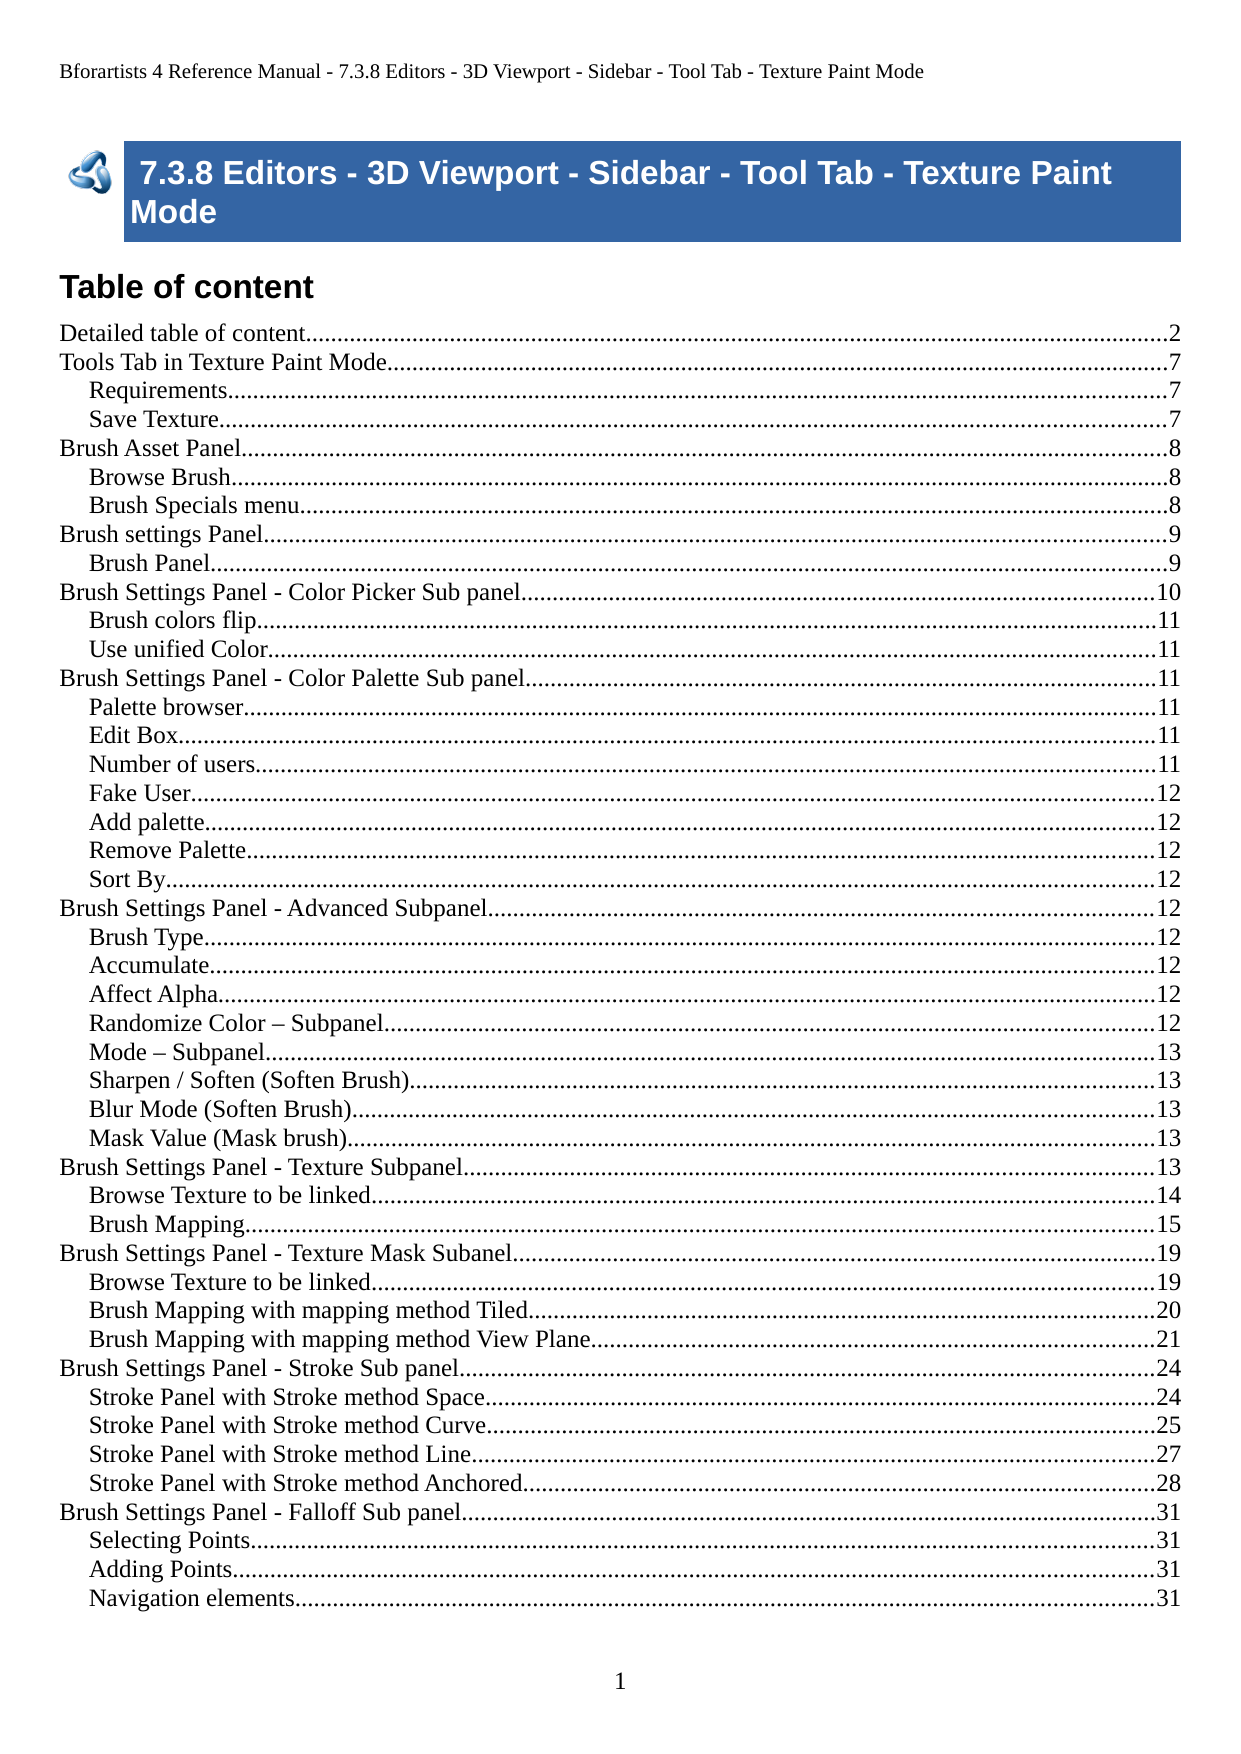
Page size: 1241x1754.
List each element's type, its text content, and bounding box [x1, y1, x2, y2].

text Mode – Subpanel 13 [88, 1037, 1181, 1065]
subtitle Table of content [59, 267, 1181, 305]
text Brush Settings Panel - Texture Mask Subanel 19 [59, 1238, 1181, 1267]
text Brush Mapping with mapping method View Plane 21 [88, 1324, 1181, 1353]
table_header [59, 141, 124, 242]
text Randomize Color – Subpanel 12 [88, 1008, 1181, 1037]
text Mask Value (Mask brush) 13 [88, 1123, 1181, 1152]
table_header 7.3.8 Editors - 3D Viewport - Sidebar - Tool Tab - Texture Paint Mode [124, 141, 1181, 242]
picture [65, 147, 114, 197]
text Save Texture 7 [88, 404, 1181, 433]
text Sort By 12 [88, 864, 1181, 893]
text Stroke Panel with Stroke method Space 24 [88, 1382, 1181, 1410]
text Stroke Panel with Stroke method Curve 25 [88, 1410, 1181, 1439]
text Brush Type 12 [88, 922, 1181, 950]
text Brush Settings Panel - Falloff Sub panel 31 [59, 1497, 1181, 1525]
text Add palette 12 [88, 807, 1181, 835]
text Browse Brush 8 [88, 462, 1181, 490]
text Browse Texture to be linked 19 [88, 1267, 1181, 1295]
text Blur Mode (Soften Brush) 13 [88, 1094, 1181, 1123]
text Brush Settings Panel - Color Palette Sub panel 11 [59, 663, 1181, 692]
text Selecting Points 31 [88, 1525, 1181, 1554]
text Remove Palette 12 [88, 835, 1181, 864]
text Requirements 7 [88, 375, 1181, 404]
text Stroke Panel with Stroke method Anchored 28 [88, 1468, 1181, 1497]
text Number of users 11 [88, 749, 1181, 778]
text Detailed table of content 2 [59, 318, 1181, 347]
text Brush Settings Panel - Stroke Sub panel 24 [59, 1353, 1181, 1382]
text Accumulate 12 [88, 950, 1181, 979]
text Brush Asset Panel 8 [59, 433, 1181, 462]
text Browse Texture to be linked 14 [88, 1180, 1181, 1209]
text Adding Points 31 [88, 1554, 1181, 1583]
text Affect Alpha 12 [88, 979, 1181, 1008]
text Brush Settings Panel - Texture Subpanel 13 [59, 1152, 1181, 1180]
text Tools Tab in Texture Paint Mode 7 [59, 347, 1181, 375]
text Brush Settings Panel - Advanced Subpanel 12 [59, 893, 1181, 922]
text Brush colors flip 11 [88, 605, 1181, 634]
text Stroke Panel with Stroke method Line 27 [88, 1439, 1181, 1468]
text Brush Specials menu 8 [88, 490, 1181, 519]
text Fake User 12 [88, 778, 1181, 807]
text Palette browser 11 [88, 692, 1181, 720]
text Brush settings Panel 9 [59, 519, 1181, 548]
text Brush Settings Panel - Color Picker Sub panel 10 [59, 577, 1181, 605]
text Brush Panel 9 [88, 548, 1181, 577]
text Navigation elements 31 [88, 1583, 1181, 1612]
text Edit Box 11 [88, 720, 1181, 749]
text Use unified Color 11 [88, 634, 1181, 663]
text Sharpen / Soften (Soften Brush) 13 [88, 1065, 1181, 1094]
text Brush Mapping with mapping method Tiled 20 [88, 1295, 1181, 1324]
text Brush Mapping 15 [88, 1209, 1181, 1238]
